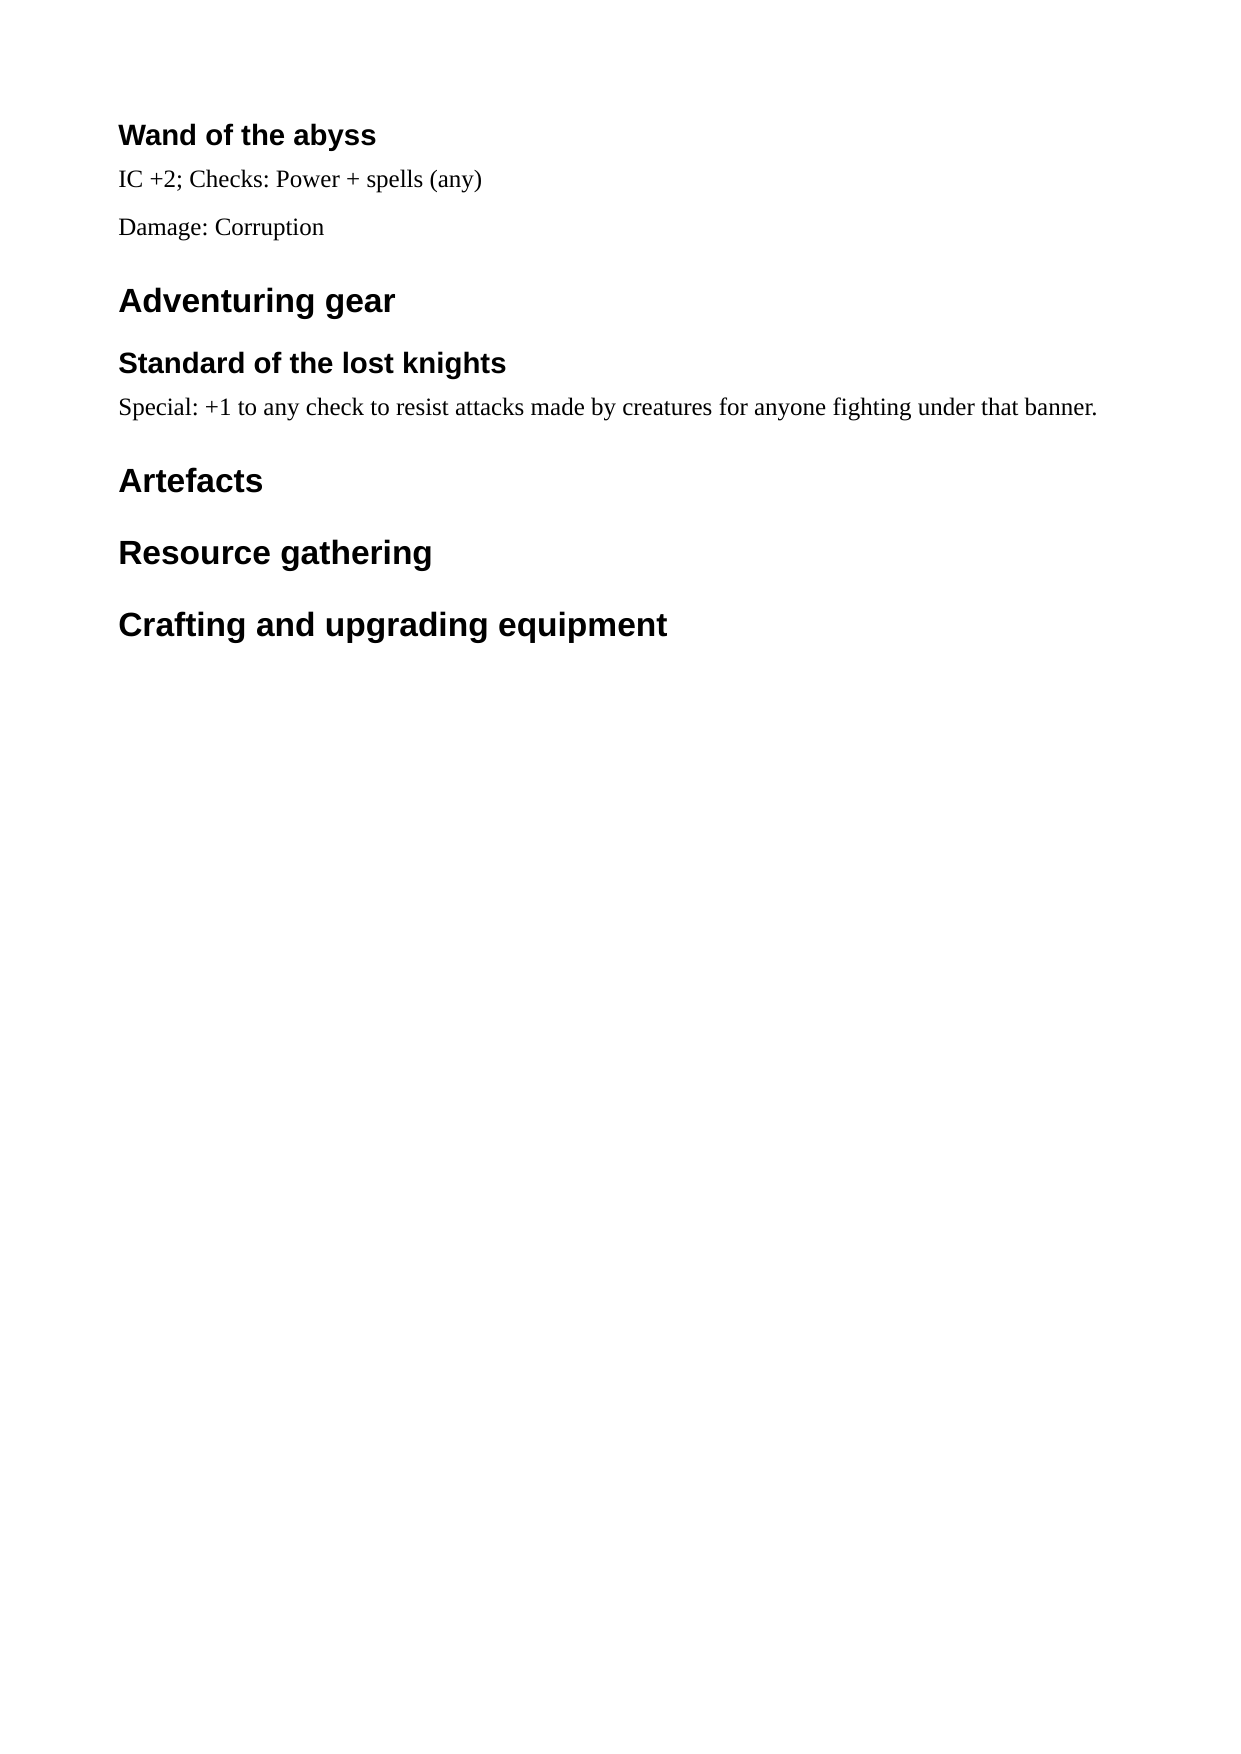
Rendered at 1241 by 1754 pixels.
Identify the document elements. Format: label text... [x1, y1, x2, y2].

subtitle Crafting and upgrading equipment [118, 605, 1122, 643]
subtitle Resource gathering [118, 533, 1122, 571]
subtitle Standard of the lost knights [118, 346, 1122, 380]
subtitle Artefacts [118, 461, 1122, 499]
subtitle Adventuring gear [118, 280, 1122, 319]
text Special: +1 to any check to resist attacks made by creatures for anyone fighting under that banner. [118, 392, 1122, 421]
text IC +2; Checks: Power + spells (any) [118, 164, 1122, 193]
subtitle Wand of the abyss [118, 118, 1122, 152]
text Damage: Corruption [118, 212, 1122, 241]
